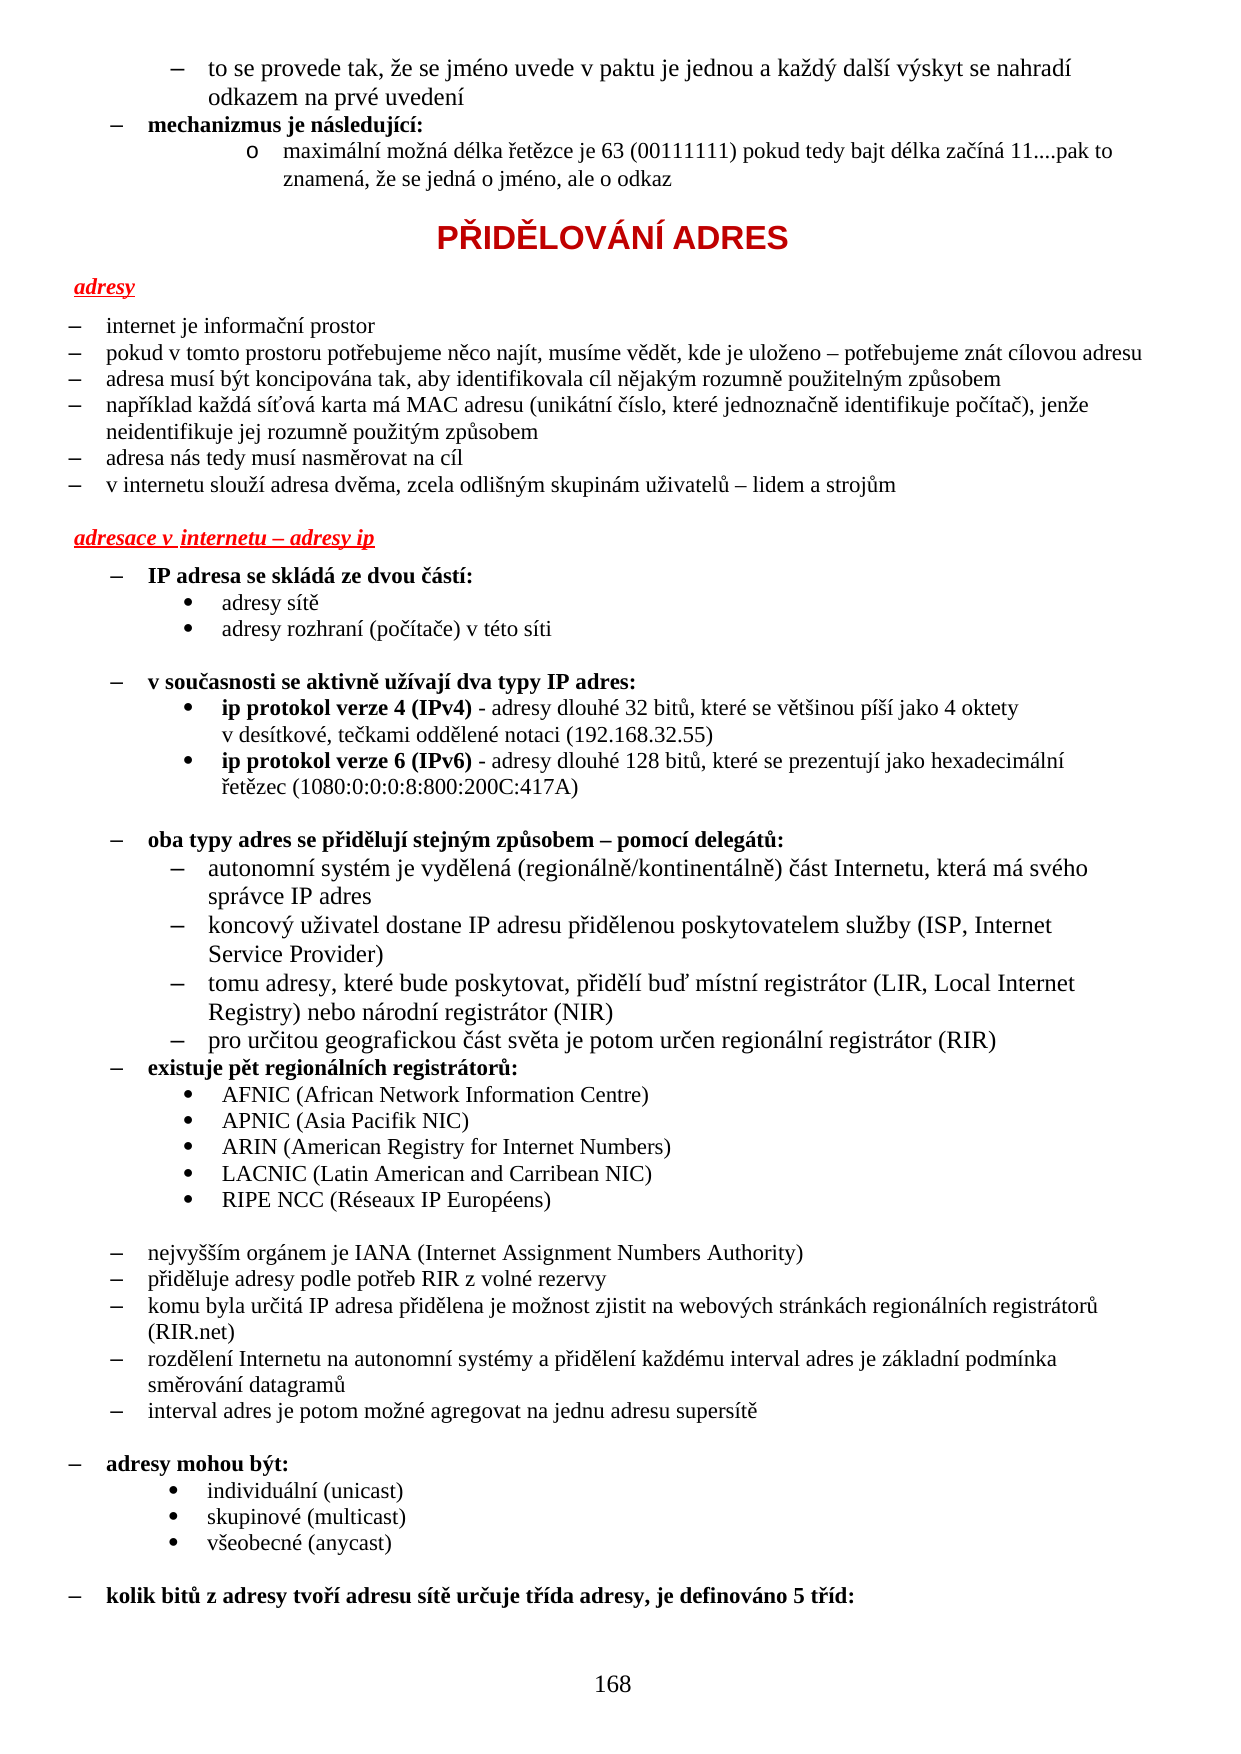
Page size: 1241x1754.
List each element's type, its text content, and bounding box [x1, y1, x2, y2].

list autonomní systém je vydělená (regionálně/kontinentálně) část Internetu, která má svého správce IP adres [170, 853, 1092, 910]
list oba typy adres se přidělují stejným způsobem – pomocí delegátů: [110, 826, 1151, 853]
list adresy rozhraní (počítače) v této síti [184, 615, 1093, 642]
list maximální možná délka řetězce je 63 (00111111) pokud tedy bajt délka začíná 11....pak to znamená, že se jedná o jméno, ale o odkaz [245, 137, 1151, 192]
list ARIN (American Registry for Internet Numbers) [184, 1133, 1093, 1160]
list individuální (unicast) [169, 1477, 1093, 1503]
list například každá síťová karta má MAC adresu (unikátní číslo, které jednoznačně identifikuje počítač), jenže neidentifikuje jej rozumně použitým způsobem [90, 391, 1151, 444]
list adresy sítě [184, 589, 1093, 615]
list tomu adresy, které bude poskytovat, přidělí buď místní registrátor (LIR, Local Internet Registry) nebo národní registrátor (NIR) [170, 968, 1092, 1025]
text adresace v internetu – adresy ip [74, 523, 1151, 550]
list v internetu slouží adresa dvěma, zcela odlišným skupinám uživatelů – lidem a strojům [90, 471, 1151, 497]
list adresy mohou být: [90, 1450, 1151, 1477]
list AFNIC (African Network Information Centre) [184, 1081, 1093, 1107]
list ip protokol verze 4 (IPv4) - adresy dlouhé 32 bitů, které se většinou píší jako 4 oktety v desítkové, tečkami oddělené notaci (192.168.32.55) [184, 694, 1093, 747]
list APNIC (Asia Pacifik NIC) [184, 1107, 1093, 1133]
list koncový uživatel dostane IP adresu přidělenou poskytovatelem služby (ISP, Internet Service Provider) [170, 910, 1092, 968]
list to se provede tak, že se jméno uvede v paktu je jednou a každý další výskyt se nahradí odkazem na prvé uvedení [170, 53, 1092, 111]
list internet je informační prostor [90, 312, 1151, 338]
list adresa nás tedy musí nasměrovat na cíl [90, 444, 1151, 471]
list ip protokol verze 6 (IPv6) - adresy dlouhé 128 bitů, které se prezentují jako hexadecimální řetězec (1080:0:0:0:8:800:200C:417A) [184, 747, 1093, 800]
list RIPE NCC (Réseaux IP Européens) [184, 1186, 1093, 1212]
list nejvyšším orgánem je IANA (Internet Assignment Numbers Authority) [110, 1239, 1151, 1265]
list pro určitou geografickou část světa je potom určen regionální registrátor (RIR) [170, 1025, 1092, 1054]
list kolik bitů z adresy tvoří adresu sítě určuje třída adresy, je definováno 5 tříd: [90, 1582, 1151, 1608]
list existuje pět regionálních registrátorů: [110, 1054, 1151, 1081]
list všeobecné (anycast) [169, 1529, 1093, 1556]
list interval adres je potom možné agregovat na jednu adresu supersítě [110, 1397, 1151, 1424]
list v současnosti se aktivně užívají dva typy IP adres: [110, 668, 1151, 694]
list LACNIC (Latin American and Carribean NIC) [184, 1160, 1093, 1186]
list pokud v tomto prostoru potřebujeme něco najít, musíme vědět, kde je uloženo – potřebujeme znát cílovou adresu [90, 338, 1151, 365]
list rozdělení Internetu na autonomní systémy a přidělení každému interval adres je základní podmínka směrování datagramů [110, 1344, 1151, 1397]
list skupinové (multicast) [169, 1503, 1093, 1529]
list mechanizmus je následující: [110, 111, 1151, 137]
text PŘIDĚLOVÁNÍ ADRES [133, 218, 1092, 257]
text adresy [74, 273, 1151, 299]
list IP adresa se skládá ze dvou částí: [110, 562, 1151, 589]
list adresa musí být koncipována tak, aby identifikovala cíl nějakým rozumně použitelným způsobem [90, 365, 1151, 391]
list komu byla určitá IP adresa přidělena je možnost zjistit na webových stránkách regionálních registrátorů (RIR.net) [110, 1292, 1151, 1344]
list přiděluje adresy podle potřeb RIR z volné rezervy [110, 1265, 1151, 1292]
